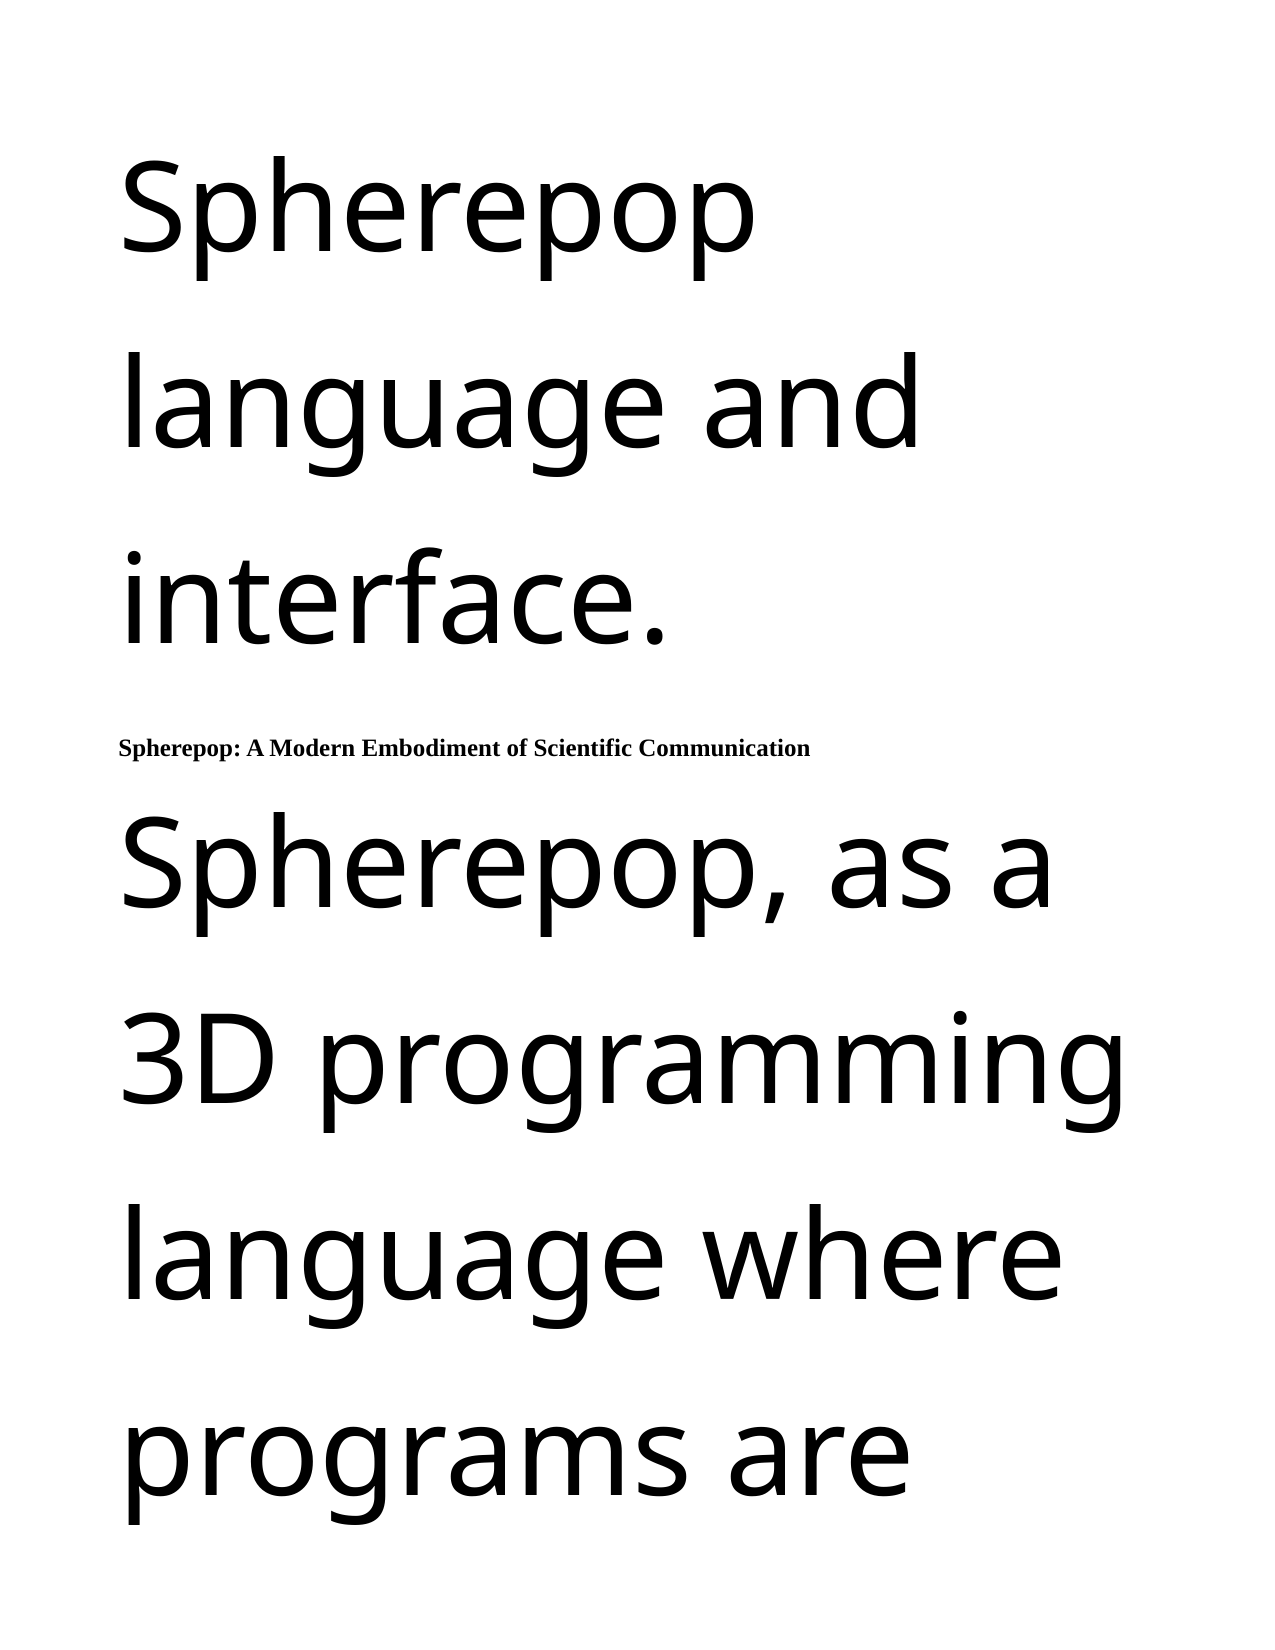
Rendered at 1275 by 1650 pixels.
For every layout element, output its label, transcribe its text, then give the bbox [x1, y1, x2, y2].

subtitle Spherepop: A Modern Embodiment of Scientific Communication [118, 733, 1157, 761]
text Spherepop, as a 3D programming language where programs are [118, 774, 1157, 1532]
text Spherepop language and interface. [118, 118, 1157, 680]
